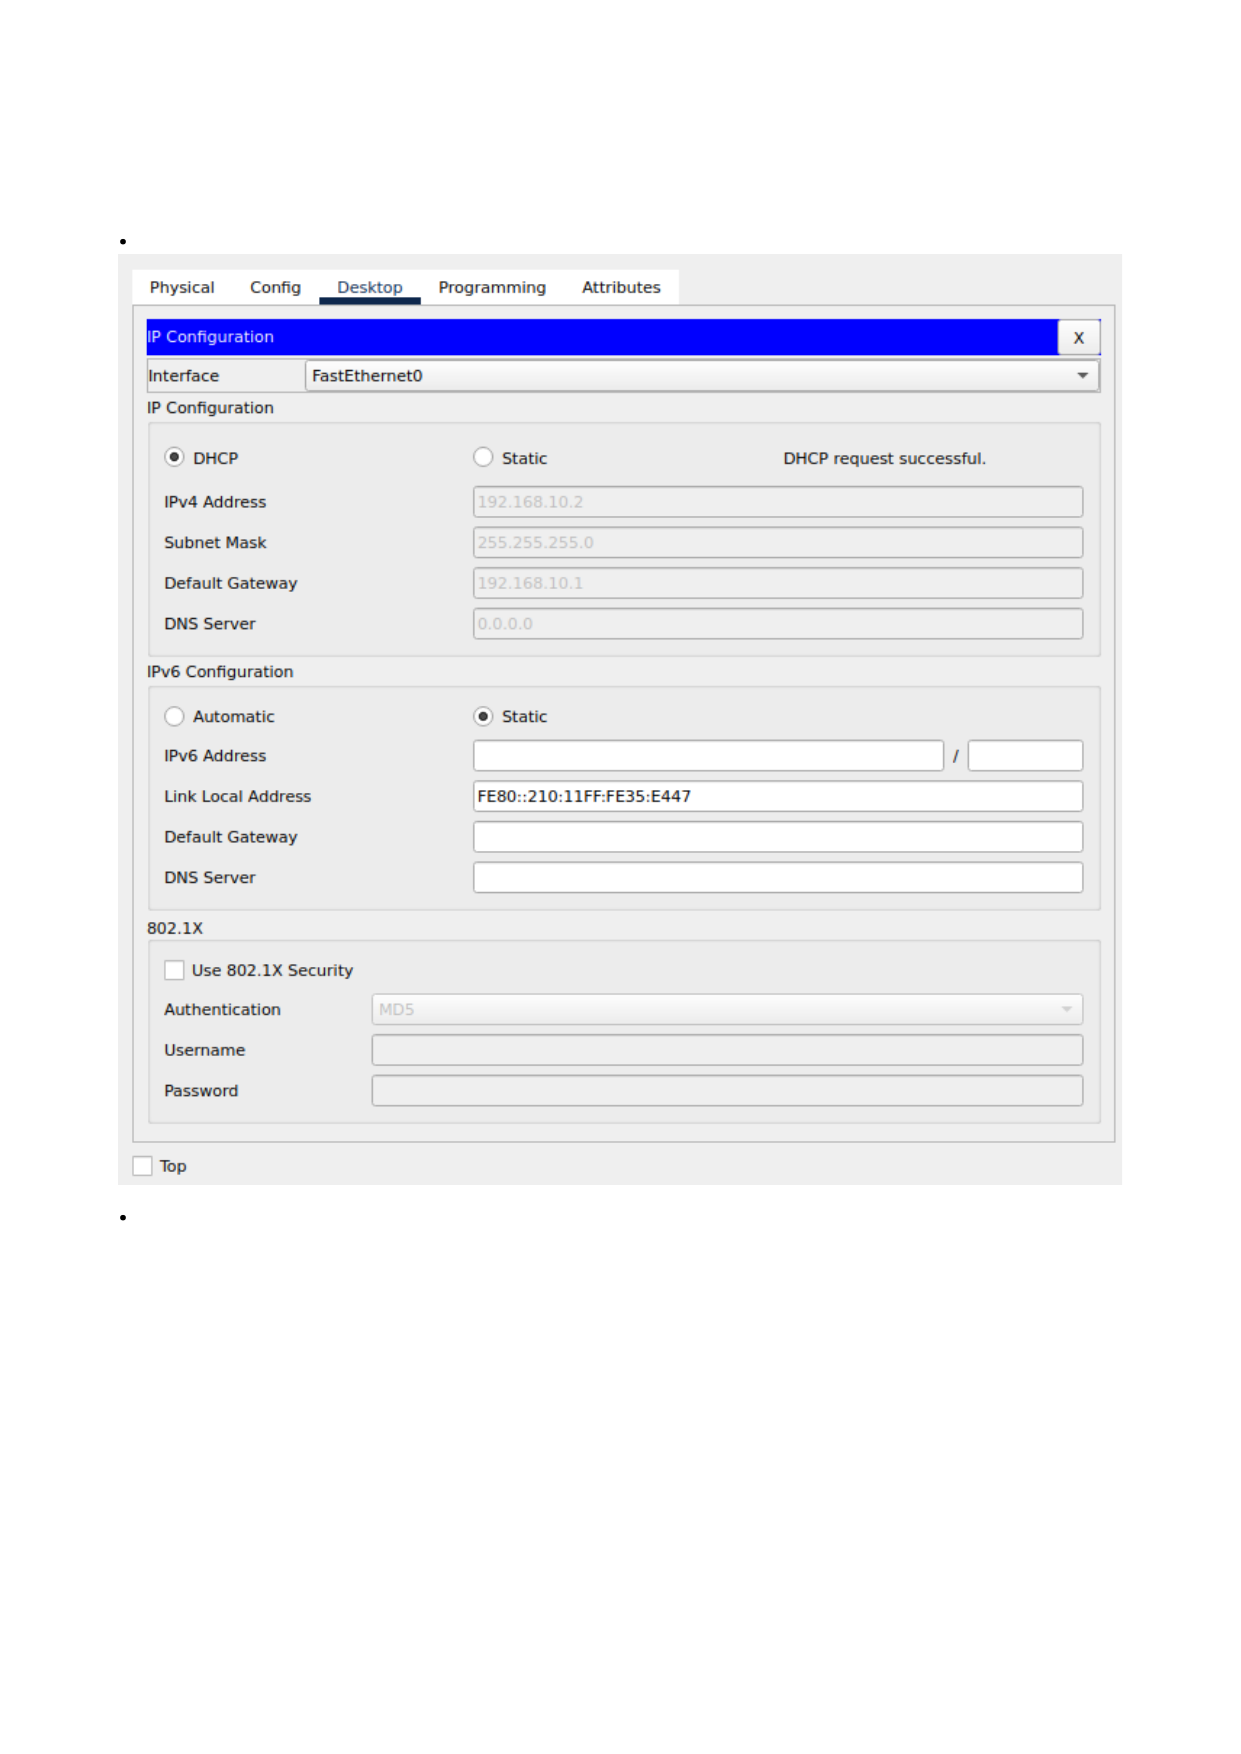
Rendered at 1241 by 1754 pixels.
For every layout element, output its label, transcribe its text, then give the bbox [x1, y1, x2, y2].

picture [118, 254, 1123, 1185]
text . [118, 1185, 1122, 1230]
text . [118, 209, 1122, 254]
